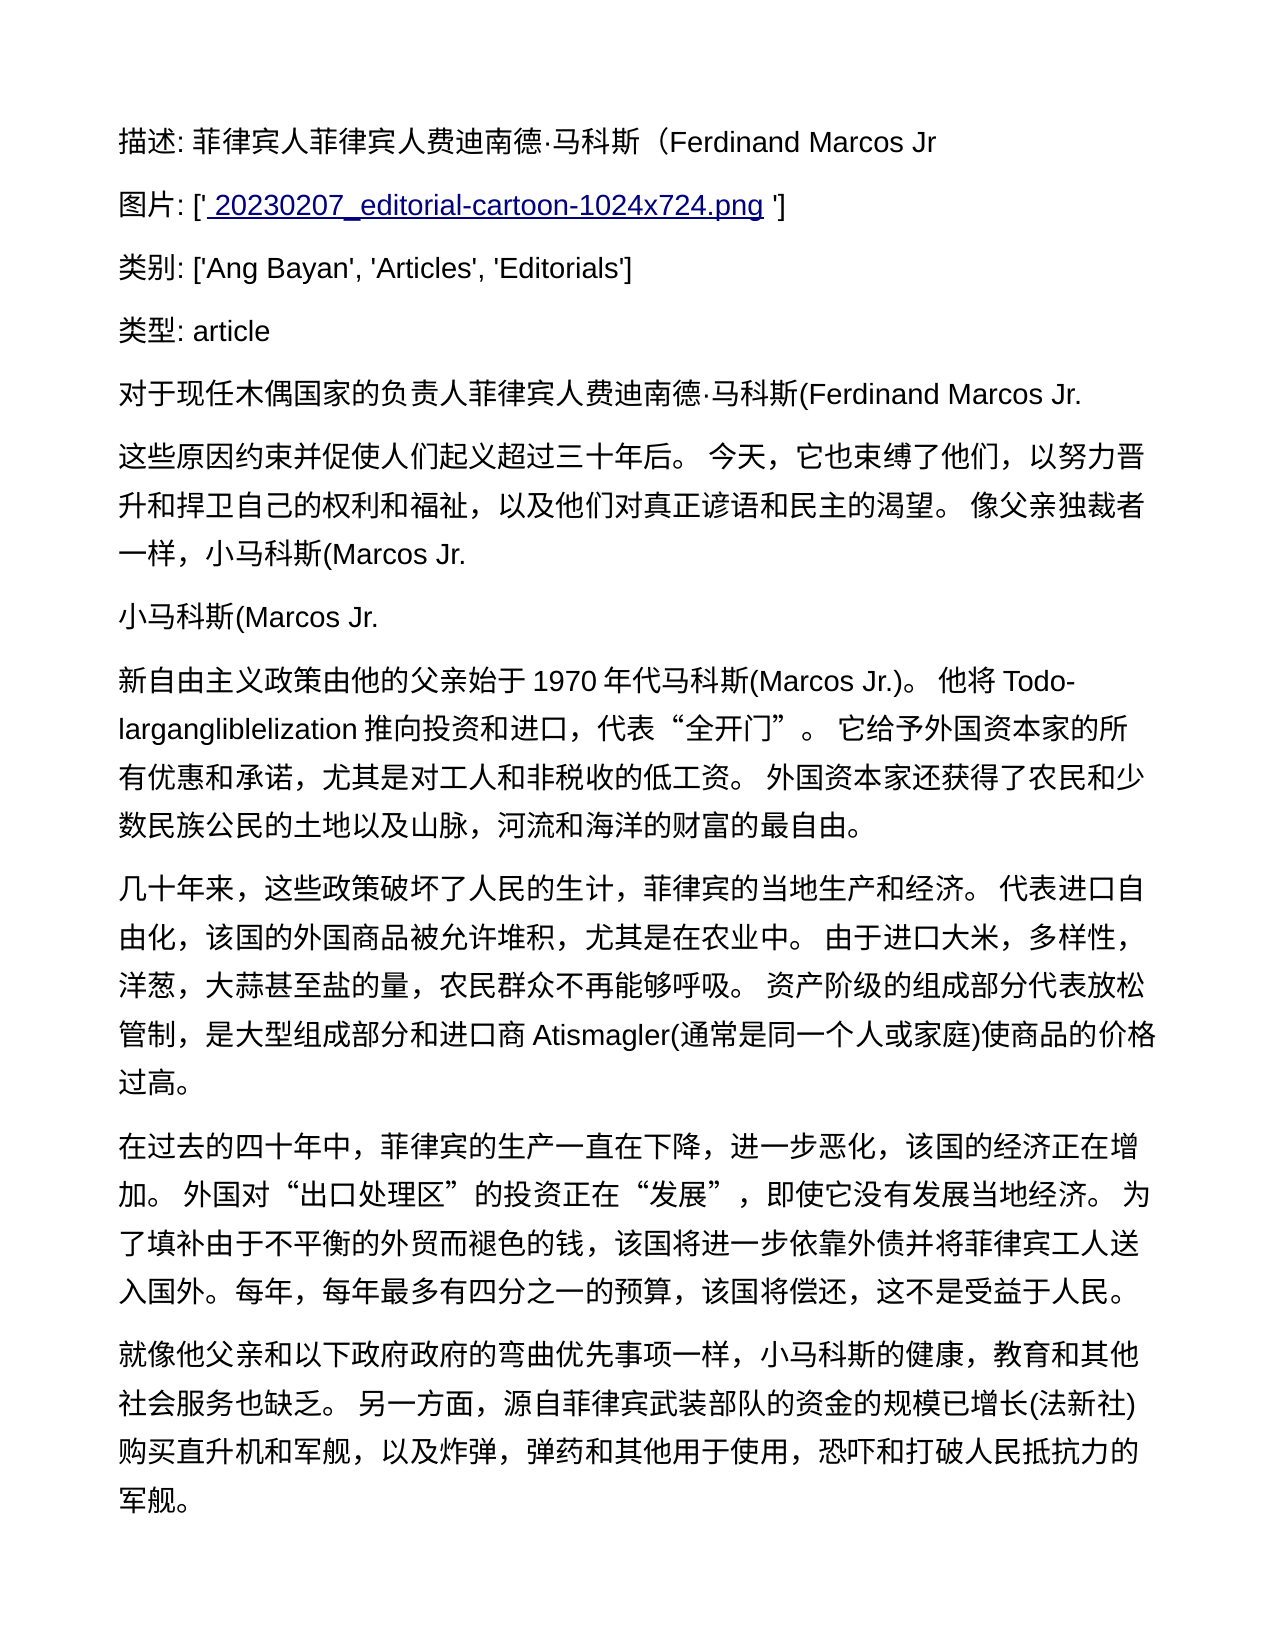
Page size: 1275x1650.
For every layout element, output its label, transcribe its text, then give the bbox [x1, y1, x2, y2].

text 类型: article [118, 307, 1157, 350]
text 对于现任木偶国家的负责人菲律宾人费迪南德·马科斯(Ferdinand Marcos Jr. [118, 371, 1157, 413]
text 小马科斯(Marcos Jr. [118, 594, 1157, 636]
text 类别: ['Ang Bayan', 'Articles', 'Editorials'] [118, 244, 1157, 287]
text 这些原因约束并促使人们起义超过三十年后。 今天，它也束缚了他们，以努力晋升和捍卫自己的权利和福祉，以及他们对真正谚语和民主的渴望。 像父亲独裁者一样，小马科斯(Marcos Jr. [118, 434, 1157, 573]
text 新自由主义政策由他的父亲始于1970年代马科斯(Marcos Jr.)。 他将Todo-largangliblelization推向投资和进口，代表“全开门”。 它给予外国资本家的所有优惠和承诺，尤其是对工人和非税收的低工资。 外国资本家还获得了农民和少数民族公民的土地以及山脉，河流和海洋的财富的最自由。 [118, 657, 1157, 845]
text 几十年来，这些政策破坏了人民的生计，菲律宾的当地生产和经济。 代表进口自由化，该国的外国商品被允许堆积，尤其是在农业中。 由于进口大米，多样性，洋葱，大蒜甚至盐的量，农民群众不再能够呼吸。 资产阶级的组成部分代表放松管制，是大型组成部分和进口商Atismagler(通常是同一个人或家庭)使商品的价格过高。 [118, 866, 1157, 1102]
text 描述: 菲律宾人菲律宾人费迪南德·马科斯（Ferdinand Marcos Jr [118, 118, 1157, 160]
text 在过去的四十年中，菲律宾的生产一直在下降，进一步恶化，该国的经济正在增加。 外国对“出口处理区”的投资正在“发展”，即使它没有发展当地经济。 为了填补由于不平衡的外贸而褪色的钱，该国将进一步依靠外债并将菲律宾工人送入国外。每年，每年最多有四分之一的预算，该国将偿还，这不是受益于人民。 [118, 1123, 1157, 1311]
text 图片: [' 20230207_editorial-cartoon-1024x724.png '] [118, 181, 1157, 223]
text 就像他父亲和以下政府政府的弯曲优先事项一样，小马科斯的健康，教育和其他社会服务也缺乏。 另一方面，源自菲律宾武装部队的资金的规模已增长(法新社)购买直升机和军舰，以及炸弹，弹药和其他用于使用，恐吓和打破人民抵抗力的军舰。 [118, 1332, 1157, 1520]
